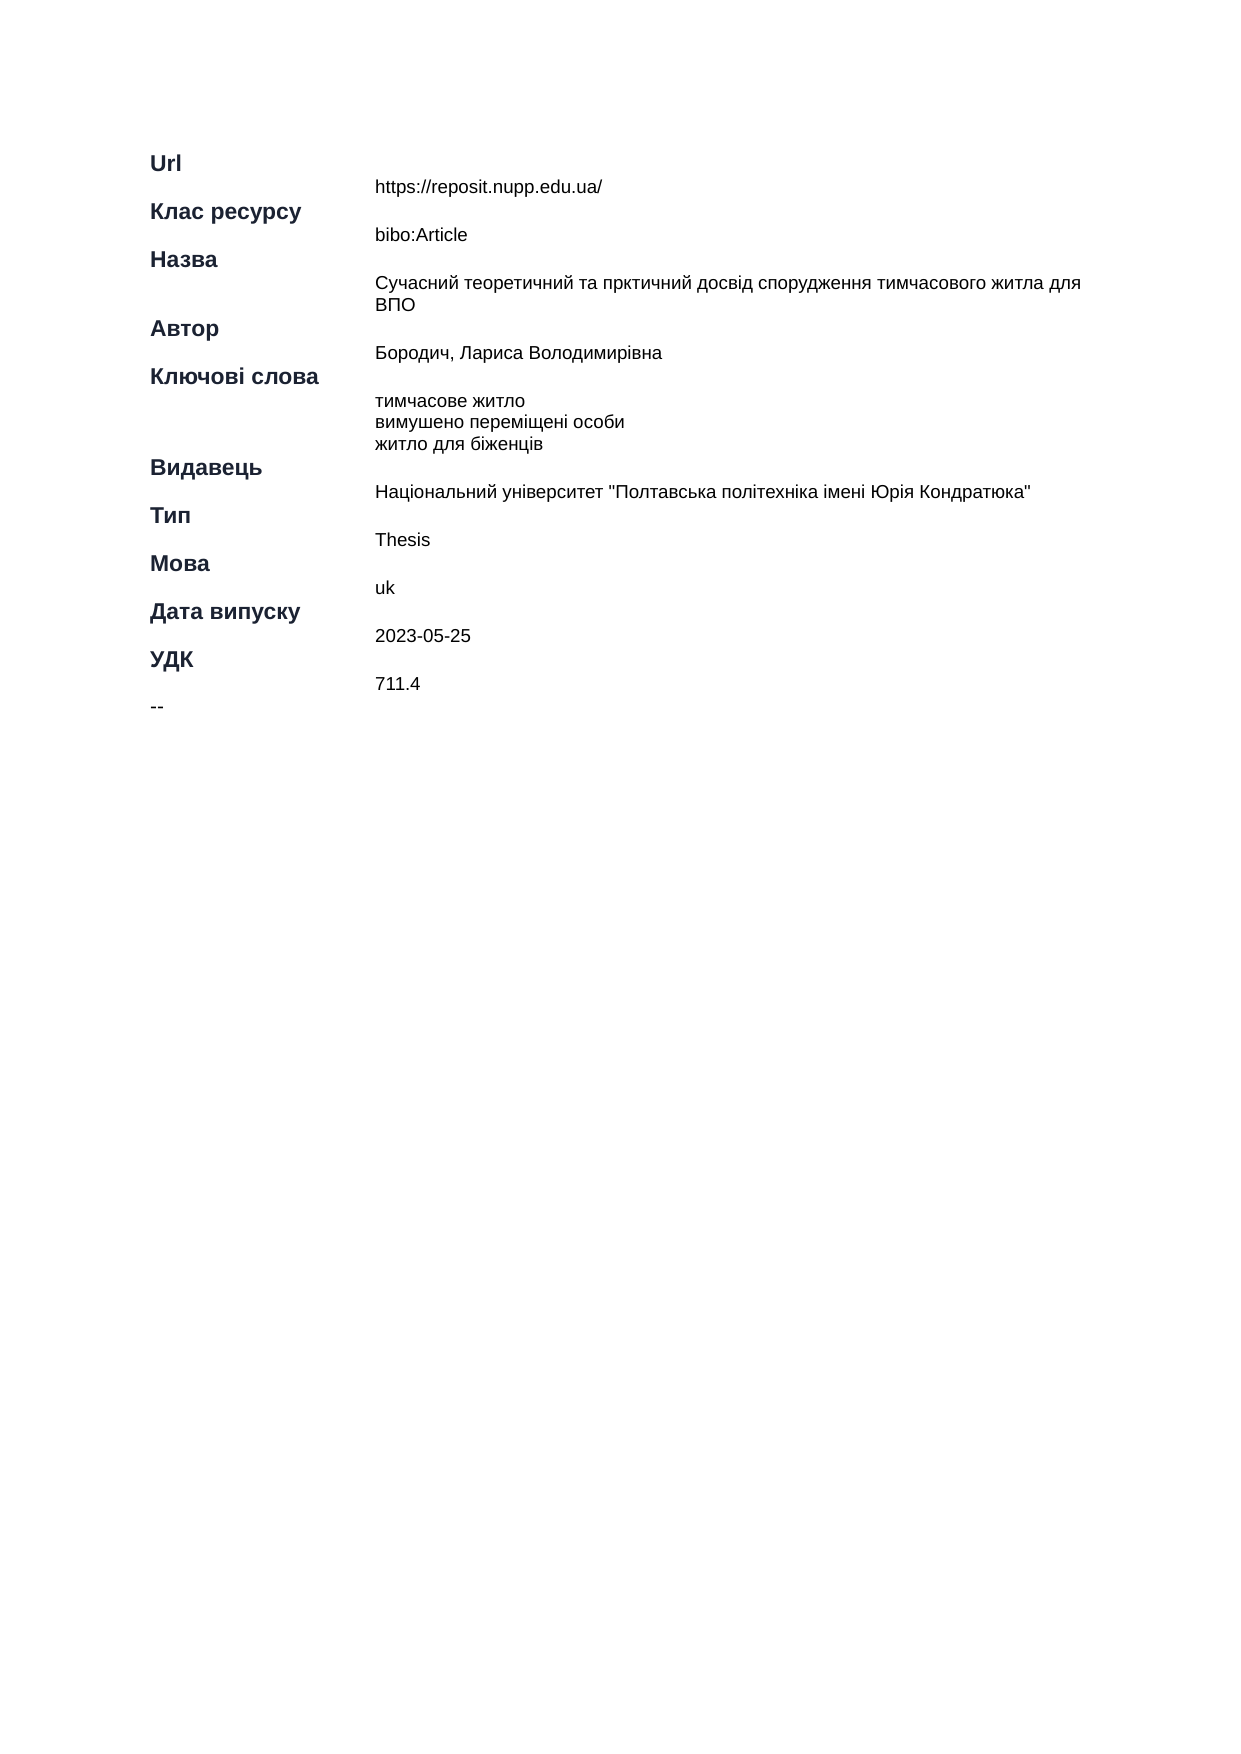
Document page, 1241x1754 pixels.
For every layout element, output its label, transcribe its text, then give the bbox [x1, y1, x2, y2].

text Ключові слова [150, 363, 1090, 389]
text Thesis [375, 528, 1090, 550]
text Клас ресурсу [150, 198, 1090, 224]
text 2023-05-25 [375, 624, 1090, 646]
text bibo:Article [375, 224, 1090, 246]
text житло для біженців [375, 433, 1090, 454]
text Назва [150, 246, 1090, 272]
text Url [150, 150, 1090, 176]
text Тип [150, 502, 1090, 528]
text Сучасний теоретичний та прктичний досвід спорудження тимчасового житла для ВПО [375, 272, 1090, 315]
text Мова [150, 550, 1090, 576]
text тимчасове житло [375, 389, 1090, 411]
text УДК [150, 646, 1090, 672]
text -- [150, 694, 1090, 718]
text Національний університет "Полтавська політехніка імені Юрія Кондратюка" [375, 481, 1090, 502]
text Видавець [150, 454, 1090, 481]
text Бородич, Лариса Володимирівна [375, 342, 1090, 363]
text Дата випуску [150, 598, 1090, 624]
text uk [375, 576, 1090, 598]
text Автор [150, 315, 1090, 342]
text https://reposit.nupp.edu.ua/ [375, 176, 1090, 198]
text вимушено переміщені особи [375, 411, 1090, 433]
text 711.4 [375, 672, 1090, 694]
